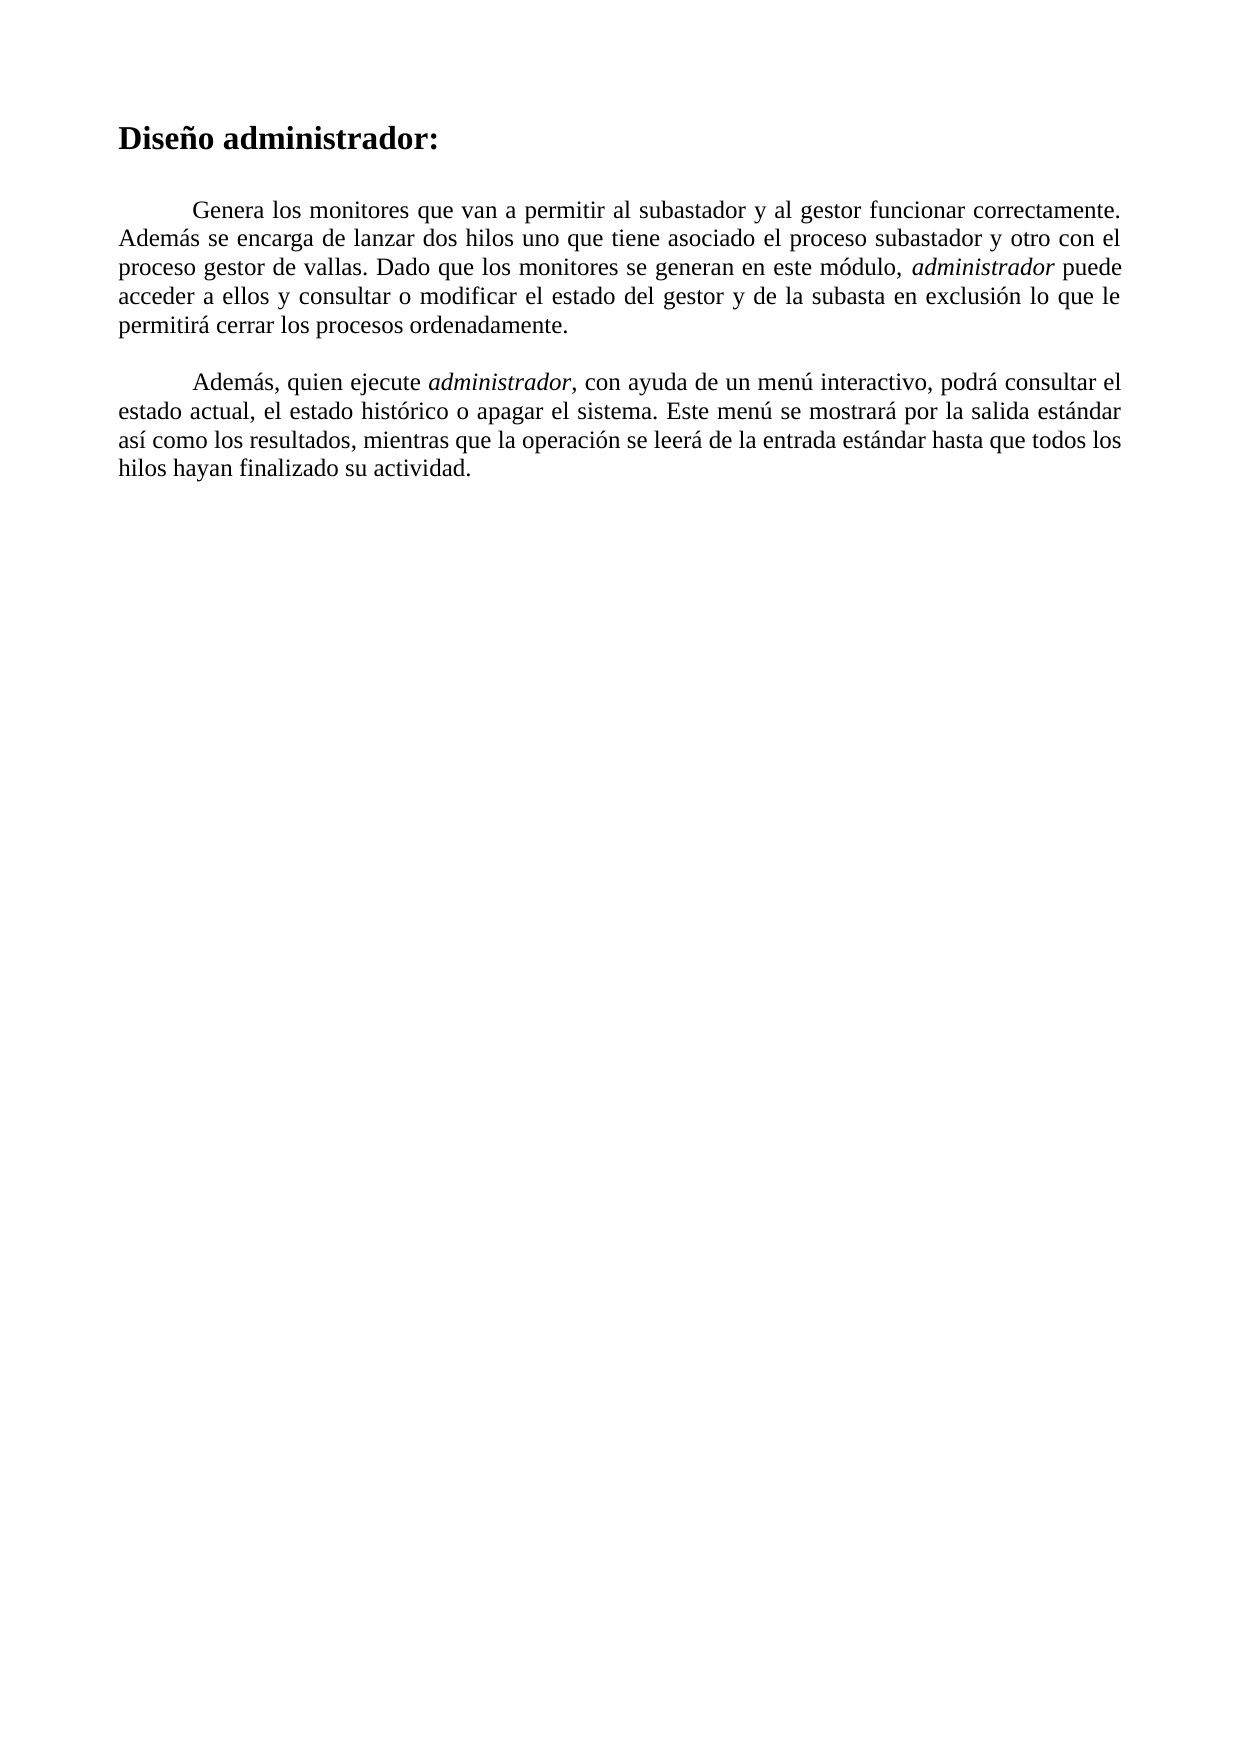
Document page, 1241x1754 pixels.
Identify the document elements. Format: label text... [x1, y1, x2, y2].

text Genera los monitores que van a permitir al subastador y al gestor funcionar correctamente. Además se encarga de lanzar dos hilos uno que tiene asociado el proceso subastador y otro con el proceso gestor de vallas. Dado que los monitores se generan en este módulo, administrador puede acceder a ellos y consultar o modificar el estado del gestor y de la subasta en exclusión lo que le permitirá cerrar los procesos ordenadamente. [118, 195, 1122, 338]
text Además, quien ejecute administrador, con ayuda de un menú interactivo, podrá consultar el estado actual, el estado histórico o apagar el sistema. Este menú se mostrará por la salida estándar así como los resultados, mientras que la operación se leerá de la entrada estándar hasta que todos los hilos hayan finalizado su actividad. [118, 367, 1122, 482]
text Diseño administrador: [118, 118, 1122, 156]
